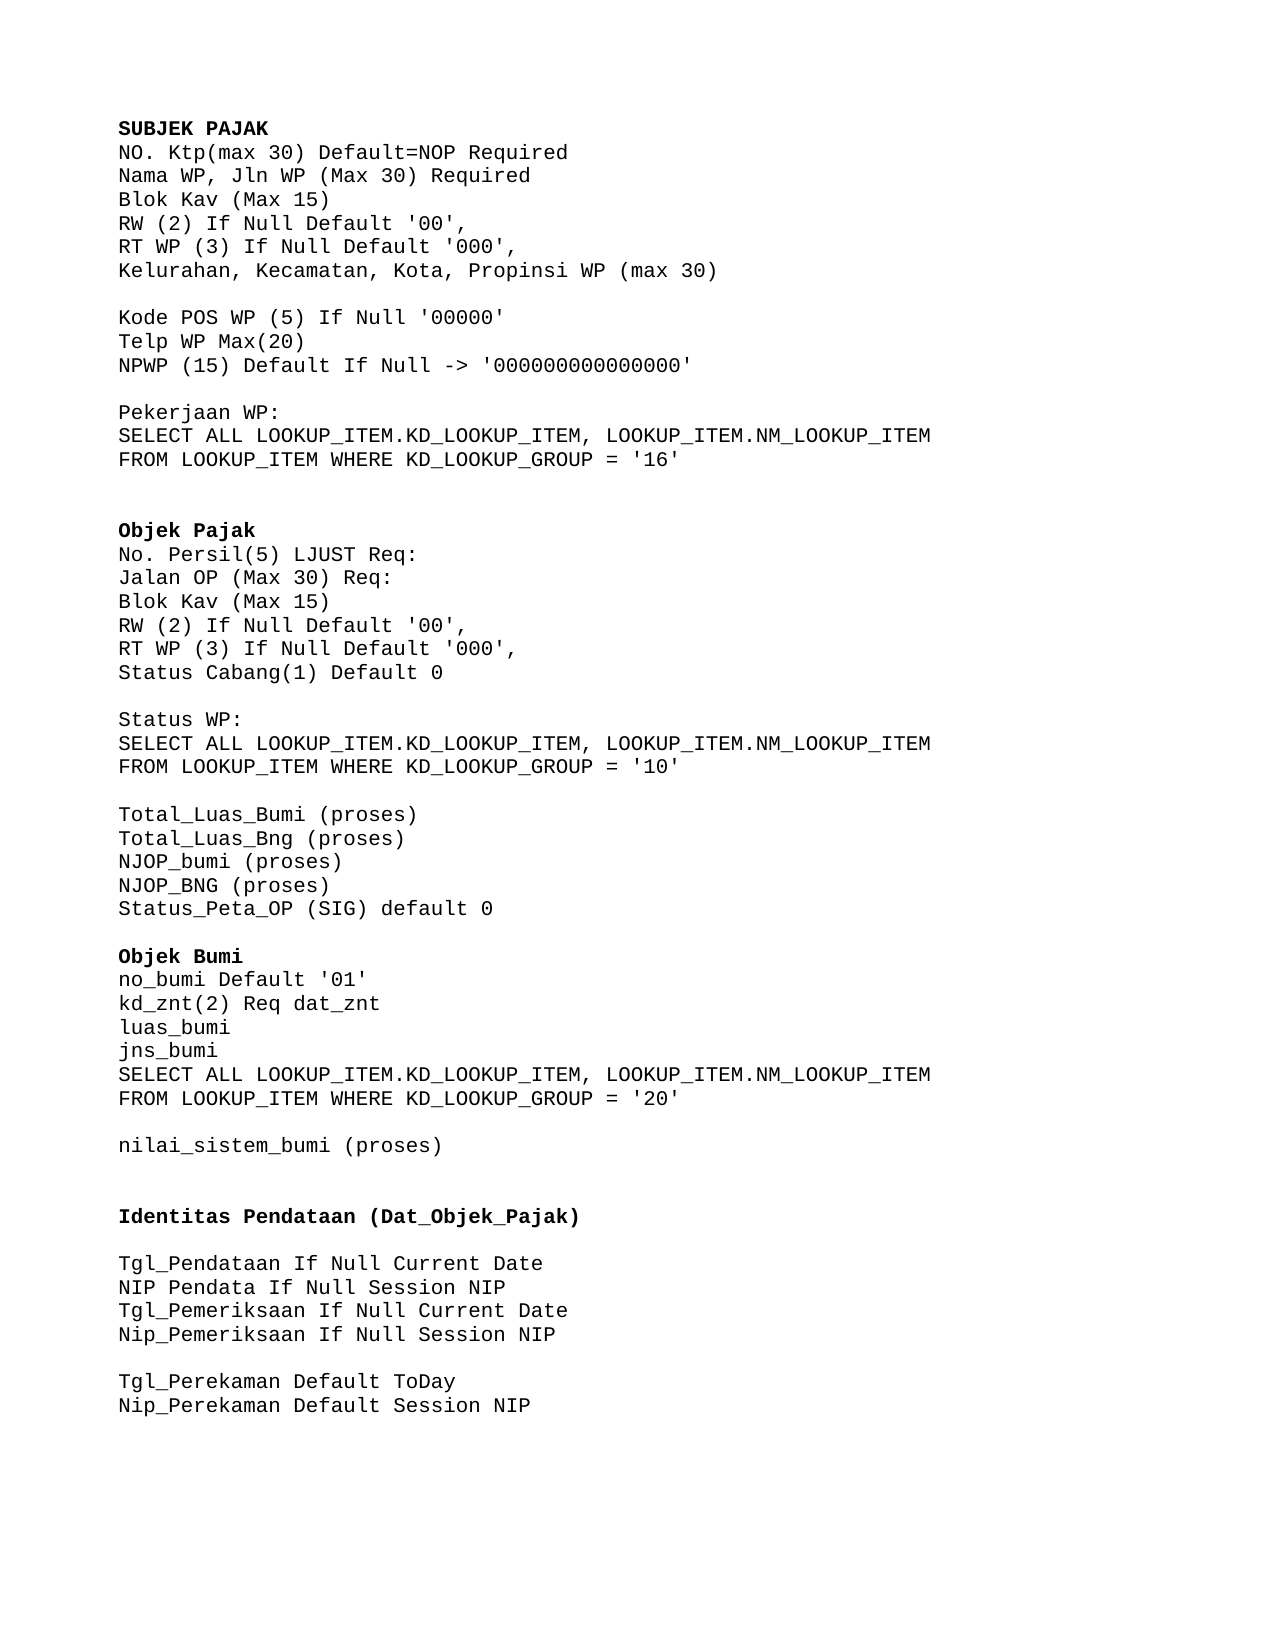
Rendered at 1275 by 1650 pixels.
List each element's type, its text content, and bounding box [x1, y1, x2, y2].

text SELECT ALL LOOKUP_ITEM.KD_LOOKUP_ITEM, LOOKUP_ITEM.NM_LOOKUP_ITEM FROM LOOKUP_ITEM WHERE KD_LOOKUP_GROUP = '20' [118, 1064, 1157, 1111]
text RT WP (3) If Null Default '000', [118, 236, 1157, 260]
text Tgl_Pemeriksaan If Null Current Date [118, 1300, 1157, 1324]
text Objek Pajak [118, 520, 1157, 544]
text Total_Luas_Bumi (proses) [118, 804, 1157, 827]
text Telp WP Max(20) [118, 331, 1157, 354]
text Jalan OP (Max 30) Req: [118, 567, 1157, 591]
text Identitas Pendataan (Dat_Objek_Pajak) [118, 1206, 1157, 1229]
text Status_Peta_OP (SIG) default 0 [118, 898, 1157, 922]
text luas_bumi [118, 1017, 1157, 1040]
text Kode POS WP (5) If Null '00000' [118, 307, 1157, 331]
text Pekerjaan WP: [118, 402, 1157, 426]
text NO. Ktp(max 30) Default=NOP Required [118, 142, 1157, 165]
text Tgl_Pendataan If Null Current Date [118, 1253, 1157, 1277]
text SUBJEK PAJAK [118, 118, 1157, 142]
text Objek Bumi [118, 946, 1157, 969]
text RT WP (3) If Null Default '000', [118, 638, 1157, 662]
text Blok Kav (Max 15) [118, 591, 1157, 615]
text NJOP_bumi (proses) [118, 851, 1157, 875]
text no_bumi Default '01' [118, 969, 1157, 993]
text Blok Kav (Max 15) [118, 189, 1157, 213]
text NIP Pendata If Null Session NIP [118, 1277, 1157, 1300]
text SELECT ALL LOOKUP_ITEM.KD_LOOKUP_ITEM, LOOKUP_ITEM.NM_LOOKUP_ITEM FROM LOOKUP_ITEM WHERE KD_LOOKUP_GROUP = '16' [118, 426, 1157, 473]
text NJOP_BNG (proses) [118, 875, 1157, 898]
text jns_bumi [118, 1040, 1157, 1064]
text kd_znt(2) Req dat_znt [118, 993, 1157, 1017]
text SELECT ALL LOOKUP_ITEM.KD_LOOKUP_ITEM, LOOKUP_ITEM.NM_LOOKUP_ITEM FROM LOOKUP_ITEM WHERE KD_LOOKUP_GROUP = '10' [118, 733, 1157, 780]
text No. Persil(5) LJUST Req: [118, 544, 1157, 567]
text Kelurahan, Kecamatan, Kota, Propinsi WP (max 30) [118, 260, 1157, 284]
text nilai_sistem_bumi (proses) [118, 1135, 1157, 1158]
text RW (2) If Null Default '00', [118, 213, 1157, 236]
text Nip_Perekaman Default Session NIP [118, 1395, 1157, 1419]
text Tgl_Perekaman Default ToDay [118, 1371, 1157, 1395]
text Nip_Pemeriksaan If Null Session NIP [118, 1324, 1157, 1348]
text Total_Luas_Bng (proses) [118, 827, 1157, 851]
text RW (2) If Null Default '00', [118, 615, 1157, 638]
text NPWP (15) Default If Null -> '000000000000000' [118, 354, 1157, 378]
text Status WP: [118, 709, 1157, 733]
text Nama WP, Jln WP (Max 30) Required [118, 165, 1157, 189]
text Status Cabang(1) Default 0 [118, 662, 1157, 686]
